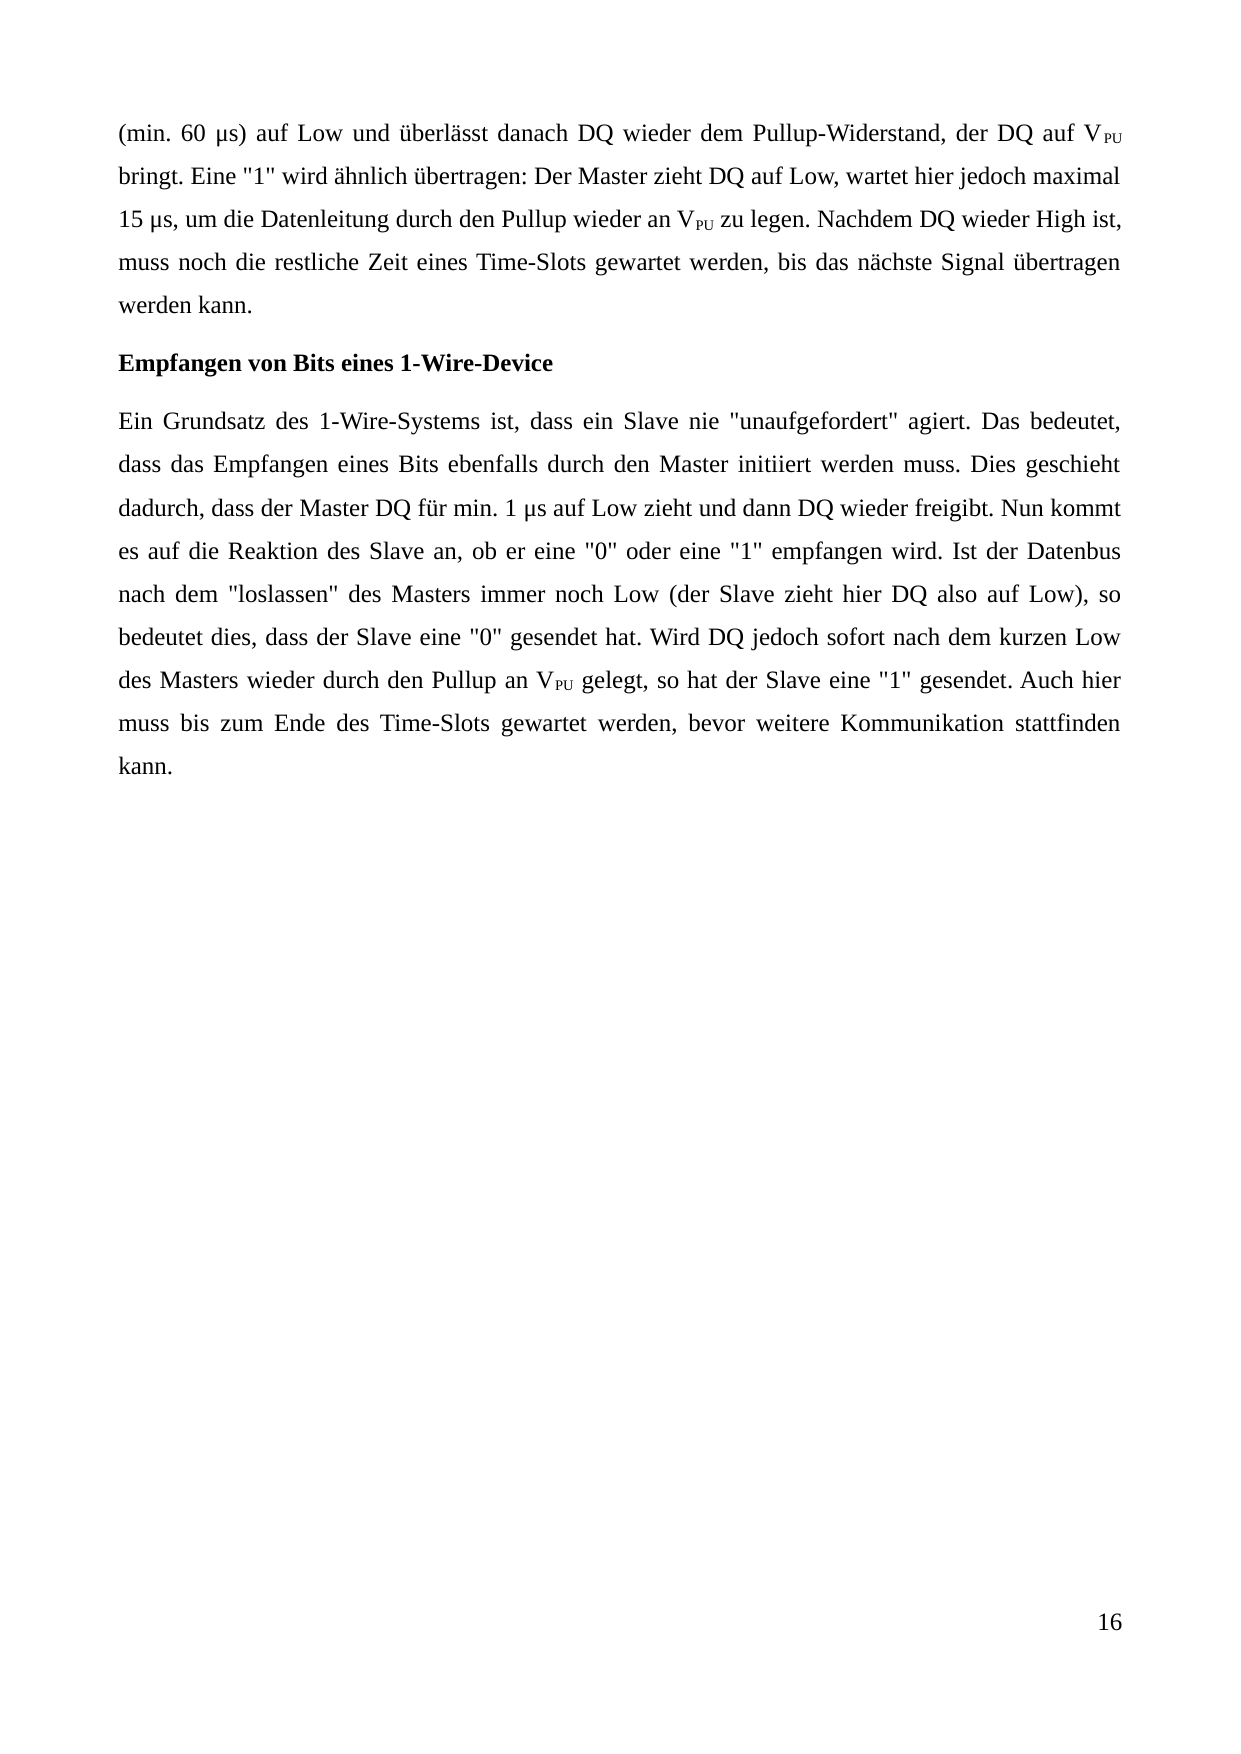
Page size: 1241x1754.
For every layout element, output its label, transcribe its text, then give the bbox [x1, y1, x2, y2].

text (min. 60 μs) auf Low und überlässt danach DQ wieder dem Pullup-Widerstand, der DQ auf VPU bringt. Eine "1" wird ähnlich übertragen: Der Master zieht DQ auf Low, wartet hier jedoch maximal 15 μs, um die Datenleitung durch den Pullup wieder an VPU zu legen. Nachdem DQ wieder High ist, muss noch die restliche Zeit eines Time-Slots gewartet werden, bis das nächste Signal übertragen werden kann. [118, 118, 1122, 319]
text Empfangen von Bits eines 1-Wire-Device [118, 348, 1122, 377]
text Ein Grundsatz des 1-Wire-Systems ist, dass ein Slave nie "unaufgefordert" agiert. Das bedeutet, dass das Empfangen eines Bits ebenfalls durch den Master initiiert werden muss. Dies geschieht dadurch, dass der Master DQ für min. 1 μs auf Low zieht und dann DQ wieder freigibt. Nun kommt es auf die Reaktion des Slave an, ob er eine "0" oder eine "1" empfangen wird. Ist der Datenbus nach dem "loslassen" des Masters immer noch Low (der Slave zieht hier DQ also auf Low), so bedeutet dies, dass der Slave eine "0" gesendet hat. Wird DQ jedoch sofort nach dem kurzen Low des Masters wieder durch den Pullup an VPU gelegt, so hat der Slave eine "1" gesendet. Auch hier muss bis zum Ende des Time-Slots gewartet werden, bevor weitere Kommunikation stattfinden kann. [118, 406, 1122, 780]
